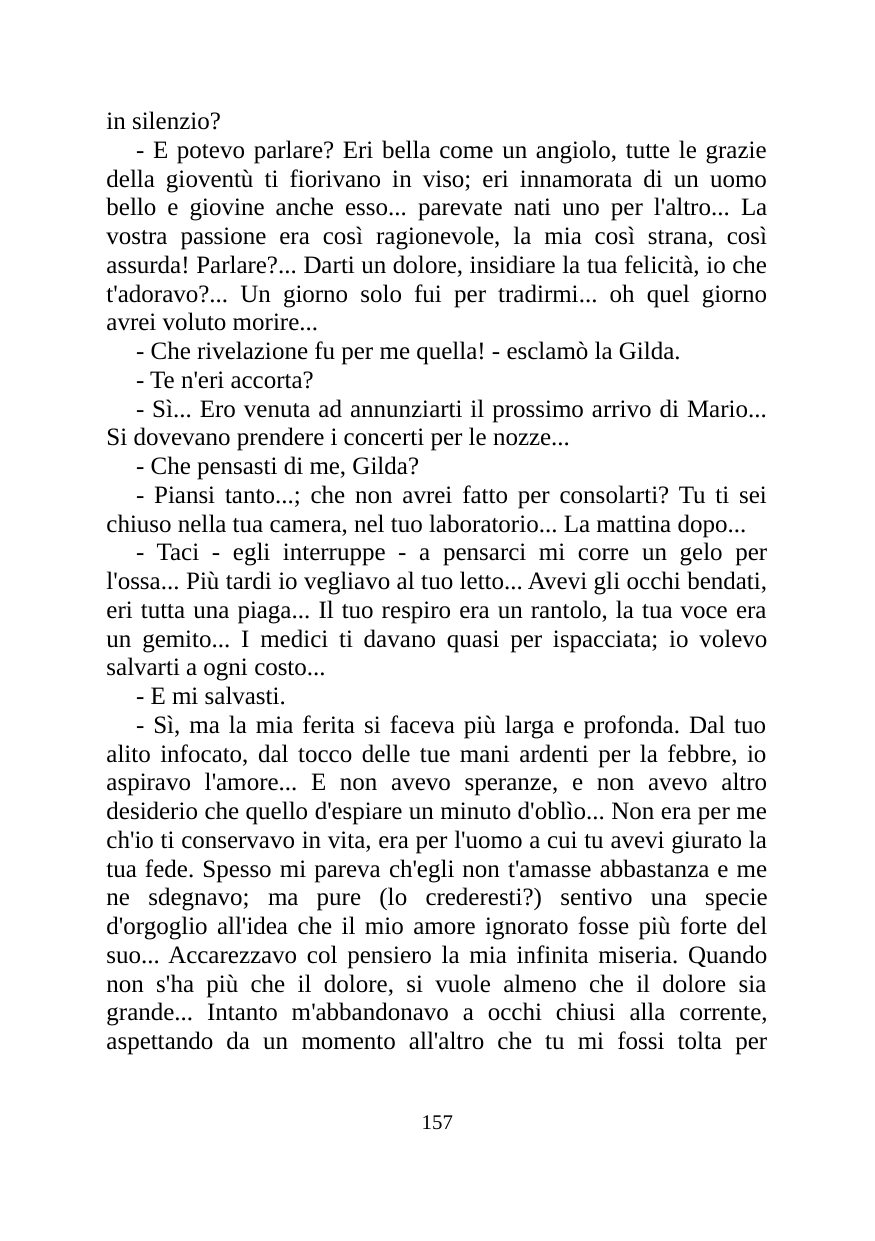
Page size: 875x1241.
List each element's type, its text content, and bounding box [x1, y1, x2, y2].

text - Sì... Ero venuta ad annunziarti il prossimo arrivo di Mario... Si dovevano prendere i concerti per le nozze... [106, 394, 768, 451]
text - Che pensasti di me, Gilda? [106, 451, 768, 480]
text - Piansi tanto...; che non avrei fatto per consolarti? Tu ti sei chiuso nella tua camera, nel tuo laboratorio... La mattina dopo... [106, 480, 768, 537]
text - Te n'eri accorta? [106, 365, 768, 394]
text - E mi salvasti. [106, 681, 768, 710]
text in silenzio? [106, 106, 768, 135]
text - Taci - egli interruppe - a pensarci mi corre un gelo per l'ossa... Più tardi io vegliavo al tuo letto... Avevi gli occhi bendati, eri tutta una piaga... Il tuo respiro era un rantolo, la tua voce era un gemito... I medici ti davano quasi per ispacciata; io volevo salvarti a ogni costo... [106, 537, 768, 681]
text - Che rivelazione fu per me quella! - esclamò la Gilda. [106, 336, 768, 365]
text - Sì, ma la mia ferita si faceva più larga e profonda. Dal tuo alito infocato, dal tocco delle tue mani ardenti per la febbre, io aspiravo l'amore... E non avevo speranze, e non avevo altro desiderio che quello d'espiare un minuto d'oblìo... Non era per me ch'io ti conservavo in vita, era per l'uomo a cui tu avevi giurato la tua fede. Spesso mi pareva ch'egli non t'amasse abbastanza e me ne sdegnavo; ma pure (lo crederesti?) sentivo una specie d'orgoglio all'idea che il mio amore ignorato fosse più forte del suo... Accarezzavo col pensiero la mia infinita miseria. Quando non s'ha più che il dolore, si vuole almeno che il dolore sia grande... Intanto m'abbandonavo a occhi chiusi alla corrente, aspettando da un momento all'altro che tu mi fossi tolta per [106, 710, 768, 1055]
text - E potevo parlare? Eri bella come un angiolo, tutte le grazie della gioventù ti fiorivano in viso; eri innamorata di un uomo bello e giovine anche esso... parevate nati uno per l'altro... La vostra passione era così ragionevole, la mia così strana, così assurda! Parlare?... Darti un dolore, insidiare la tua felicità, io che t'adoravo?... Un giorno solo fui per tradirmi... oh quel giorno avrei voluto morire... [106, 135, 768, 336]
